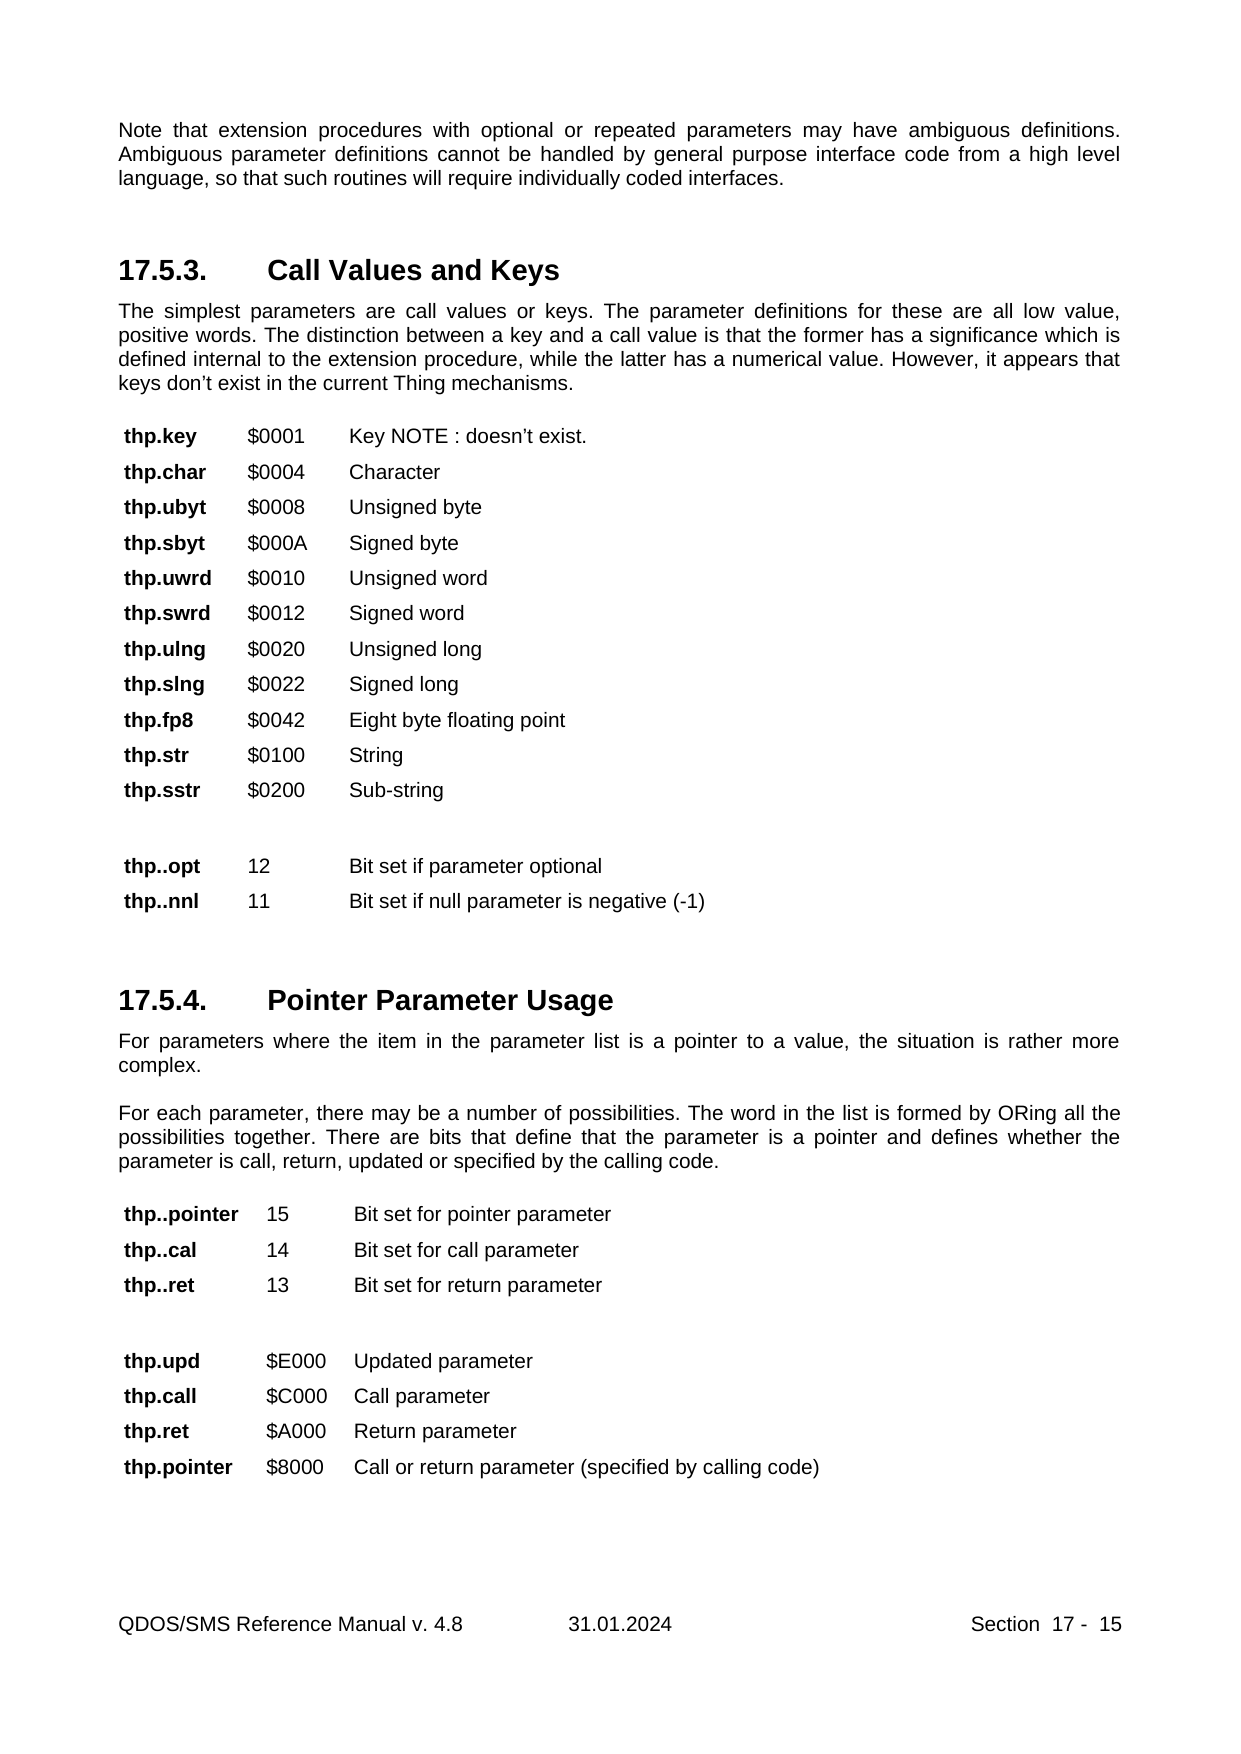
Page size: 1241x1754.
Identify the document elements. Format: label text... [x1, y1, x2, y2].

text For each parameter, there may be a number of possibilities. The word in the list is formed by ORing all the possibilities together. There are bits that define that the parameter is a pointer and defines whether the parameter is call, return, updated or specified by the calling code. [118, 1101, 1122, 1172]
table_cell 14 [260, 1232, 348, 1267]
table_cell $A000 [260, 1414, 348, 1449]
table_cell thp.str [118, 737, 242, 772]
table_cell thp..cal [118, 1232, 260, 1267]
table_cell [242, 808, 343, 848]
table_cell 13 [260, 1267, 348, 1303]
table_cell $0020 [242, 631, 343, 666]
table_cell Unsigned word [343, 560, 762, 595]
table_header thp.key [118, 418, 242, 454]
table_cell thp.upd [118, 1343, 260, 1378]
table_cell $E000 [260, 1343, 348, 1378]
table_cell [343, 808, 762, 848]
text The simplest parameters are call values or keys. The parameter definitions for these are all low value, positive words. The distinction between a key and a call value is that the former has a significance which is defined internal to the extension procedure, while the latter has a numerical value. However, it appears that keys don’t exist in the current Thing mechanisms. [118, 298, 1122, 394]
table_header Key NOTE : doesn’t exist. [343, 418, 762, 454]
table_cell Unsigned long [343, 631, 762, 666]
table_cell $0012 [242, 595, 343, 631]
table_cell thp.uwrd [118, 560, 242, 595]
table_cell thp.slng [118, 666, 242, 702]
table_cell thp.ulng [118, 631, 242, 666]
table_cell 11 [242, 884, 343, 919]
table_cell [118, 808, 242, 848]
table_cell Call or return parameter (specified by calling code) [348, 1449, 1123, 1484]
table_cell Bit set for call parameter [348, 1232, 1123, 1267]
table_cell Character [343, 454, 762, 489]
table_cell thp.ubyt [118, 489, 242, 524]
table_cell Signed byte [343, 525, 762, 560]
text Note that extension procedures with optional or repeated parameters may have ambiguous definitions. Ambiguous parameter definitions cannot be handled by general purpose interface code from a high level language, so that such routines will require individually coded interfaces. [118, 118, 1122, 190]
table_cell $C000 [260, 1378, 348, 1414]
table_cell $0100 [242, 737, 343, 772]
table_cell Bit set for return parameter [348, 1267, 1123, 1303]
table_cell Call parameter [348, 1378, 1123, 1414]
subtitle Call Values and Keys [118, 252, 1122, 286]
table_cell $0004 [242, 454, 343, 489]
text For parameters where the item in the parameter list is a pointer to a value, the situation is rather more complex. [118, 1029, 1122, 1077]
table_cell Signed word [343, 595, 762, 631]
table_cell [118, 1303, 260, 1343]
table_cell $8000 [260, 1449, 348, 1484]
table_cell $0042 [242, 702, 343, 737]
table_cell thp.char [118, 454, 242, 489]
table_cell thp..ret [118, 1267, 260, 1303]
table_cell Signed long [343, 666, 762, 702]
table_cell $0200 [242, 773, 343, 808]
table_cell thp.swrd [118, 595, 242, 631]
table_header thp..pointer [118, 1196, 260, 1232]
table_cell thp.fp8 [118, 702, 242, 737]
table_cell $000A [242, 525, 343, 560]
table_cell Unsigned byte [343, 489, 762, 524]
subtitle Pointer Parameter Usage [118, 983, 1122, 1016]
table_header Bit set for pointer parameter [348, 1196, 1123, 1232]
table_cell thp.sstr [118, 773, 242, 808]
table_cell thp.sbyt [118, 525, 242, 560]
table_cell Return parameter [348, 1414, 1123, 1449]
table_cell thp..nnl [118, 884, 242, 919]
table_cell [348, 1303, 1123, 1343]
table_cell $0022 [242, 666, 343, 702]
table_cell 12 [242, 848, 343, 883]
table_cell Eight byte floating point [343, 702, 762, 737]
table_cell thp.pointer [118, 1449, 260, 1484]
table_cell $0008 [242, 489, 343, 524]
table_cell String [343, 737, 762, 772]
table_cell Sub-string [343, 773, 762, 808]
table_cell $0010 [242, 560, 343, 595]
table_cell thp.call [118, 1378, 260, 1414]
table_cell thp.ret [118, 1414, 260, 1449]
table_cell thp..opt [118, 848, 242, 883]
table_cell Bit set if parameter optional [343, 848, 762, 883]
table_header 15 [260, 1196, 348, 1232]
table_cell Updated parameter [348, 1343, 1123, 1378]
table_cell Bit set if null parameter is negative (-1) [343, 884, 762, 919]
table_cell [260, 1303, 348, 1343]
table_header $0001 [242, 418, 343, 454]
